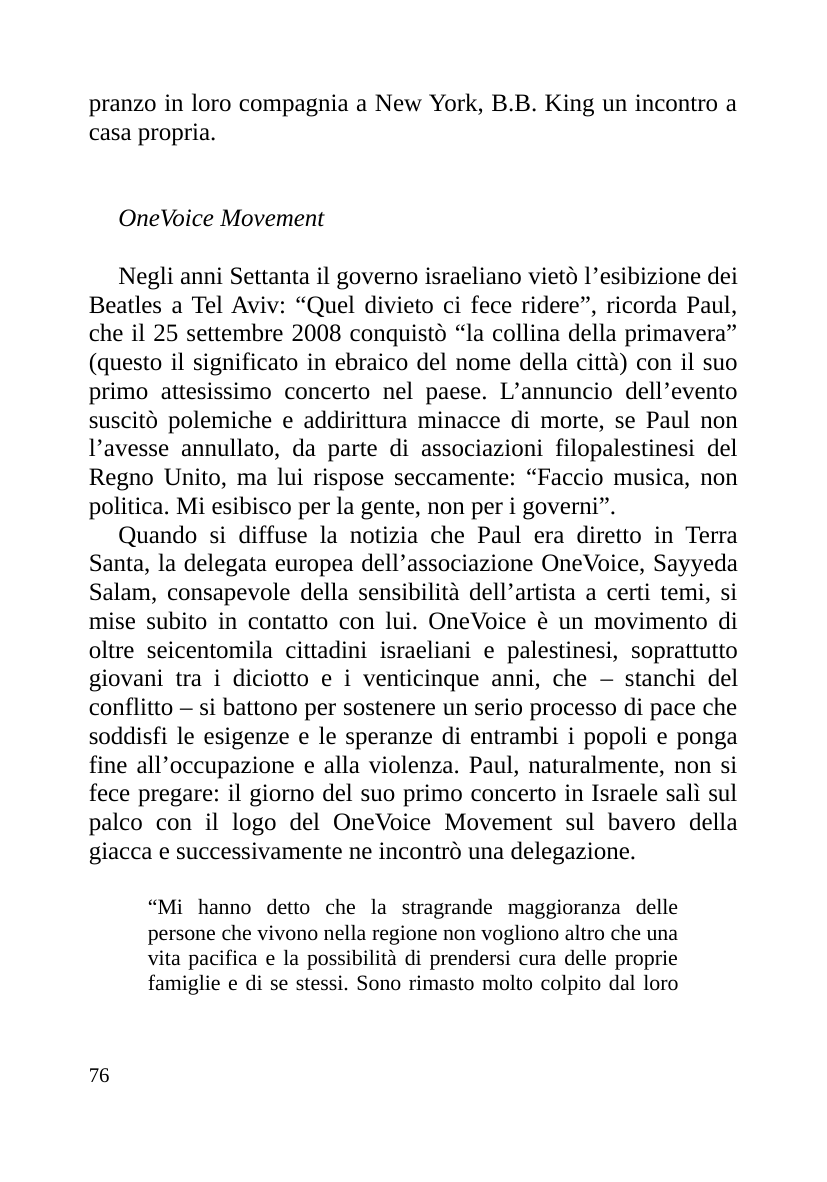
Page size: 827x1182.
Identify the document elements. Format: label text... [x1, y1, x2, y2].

text Quando si diffuse la notizia che Paul era diretto in Terra Santa, la delegata europea dell’associazione OneVoice, Sayyeda Salam, consapevole della sensibilità dell’artista a certi temi, si mise subito in contatto con lui. OneVoice è un movimento di oltre seicentomila cittadini israeliani e palestinesi, soprattutto giovani tra i diciotto e i venticinque anni, che – stanchi del conflitto – si battono per sostenere un serio processo di pace che soddisfi le esigenze e le speranze di entrambi i popoli e ponga fine all’occupazione e alla violenza. Paul, naturalmente, non si fece pregare: il giorno del suo primo concerto in Israele salì sul palco con il logo del OneVoice Movement sul bavero della giacca e successivamente ne incontrò una delegazione. [88, 520, 738, 865]
text “Mi hanno detto che la stragrande maggioranza delle persone che vivono nella regione non vogliono altro che una vita pacifica e la possibilità di prendersi cura delle proprie famiglie e di se stessi. Sono rimasto molto colpito dal loro [148, 894, 679, 995]
text OneVoice Movement [88, 203, 738, 232]
text pranzo in loro compagnia a New York, B.B. King un incontro a casa propria. [88, 88, 738, 146]
text Negli anni Settanta il governo israeliano vietò l’esibizione dei Beatles a Tel Aviv: “Quel divieto ci fece ridere”, ricorda Paul, che il 25 settembre 2008 conquistò “la collina della primavera” (questo il significato in ebraico del nome della città) con il suo primo attesissimo concerto nel paese. L’annuncio dell’evento suscitò polemiche e addirittura minacce di morte, se Paul non l’avesse annullato, da parte di associazioni filopalestinesi del Regno Unito, ma lui rispose seccamente: “Faccio musica, non politica. Mi esibisco per la gente, non per i governi”. [88, 261, 738, 520]
